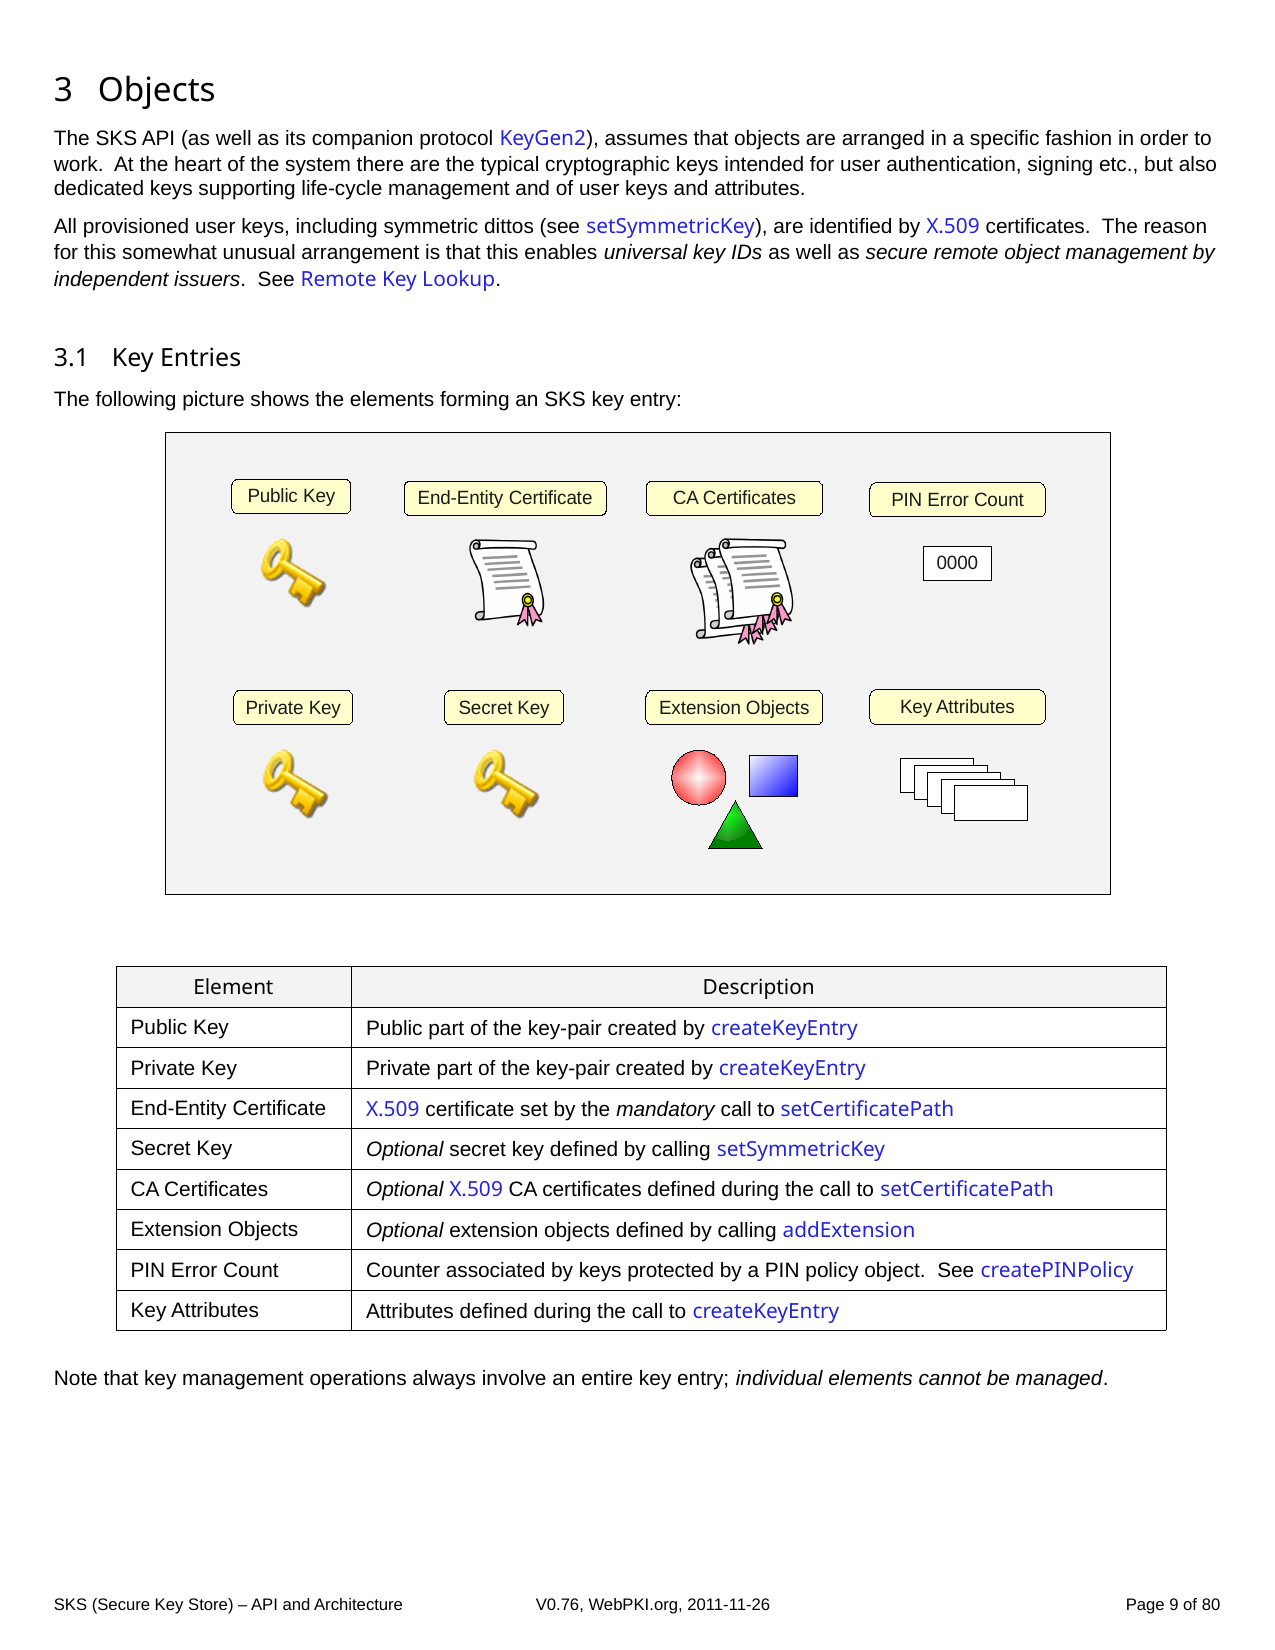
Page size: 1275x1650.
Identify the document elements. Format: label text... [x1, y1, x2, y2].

table_cell CA Certificates [117, 1170, 351, 1209]
text The following picture shows the elements forming an SKS key entry: [54, 386, 1221, 918]
table_cell Key Attributes [117, 1291, 351, 1330]
text Note that key management operations always involve an entire key entry; individual elements cannot be managed. [54, 1366, 1221, 1390]
subtitle Objects [54, 66, 1221, 111]
subtitle Key Entries [54, 340, 1221, 374]
table_cell Private part of the key-pair created by createKeyEntry [352, 1048, 1166, 1088]
table_cell X.509 certificate set by the mandatory call to setCertificatePath [352, 1089, 1166, 1128]
table_cell Attributes defined during the call to createKeyEntry [352, 1291, 1166, 1330]
table_cell End‑Entity Certificate [117, 1089, 351, 1128]
table_cell Optional X.509 CA certificates defined during the call to setCertificatePath [352, 1170, 1166, 1209]
text All provisioned user keys, including symmetric dittos (see setSymmetricKey), are identified by X.509 certificates. The reason for this somewhat unusual arrangement is that this enables universal key IDs as well as secure remote object management by independent issuers. See Remote Key Lookup. [54, 212, 1221, 292]
table_cell Secret Key [117, 1129, 351, 1168]
table_cell Public Key [117, 1008, 351, 1047]
text The SKS API (as well as its companion protocol KeyGen2), assumes that objects are arranged in a specific fashion in order to work. At the heart of the system there are the typical cryptographic keys intended for user authentication, signing etc., but also dedicated keys supporting life-cycle management and of user keys and attributes. [54, 123, 1221, 200]
table_cell Counter associated by keys protected by a PIN policy object. See createPINPolicy [352, 1250, 1166, 1290]
table_cell Public part of the key-pair created by createKeyEntry [352, 1008, 1166, 1047]
table_cell Private Key [117, 1048, 351, 1088]
table_header Element [117, 967, 351, 1007]
table_cell Extension Objects [117, 1210, 351, 1249]
table_cell Optional extension objects defined by calling addExtension [352, 1210, 1166, 1249]
table_header Description [352, 967, 1166, 1007]
table_cell PIN Error Count [117, 1250, 351, 1290]
table_cell Optional secret key defined by calling setSymmetricKey [352, 1129, 1166, 1168]
